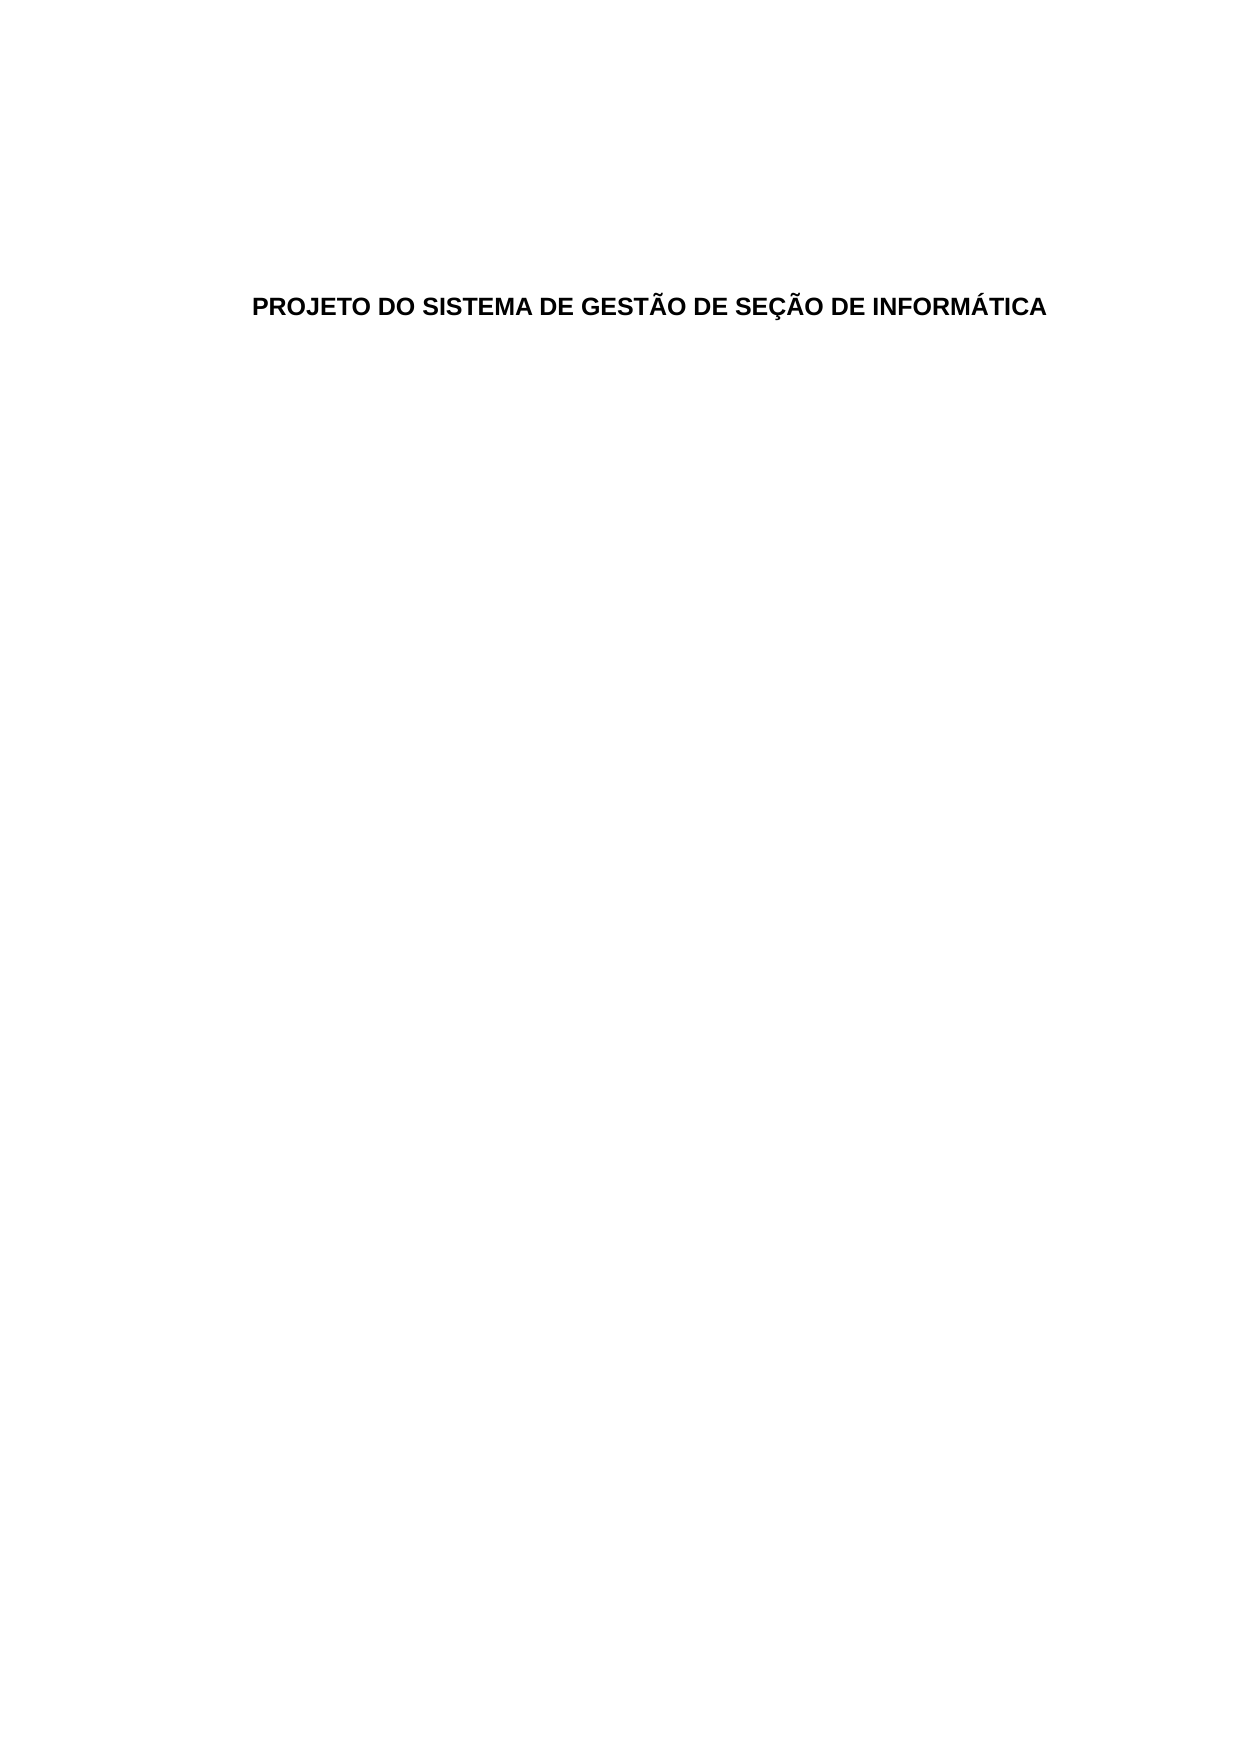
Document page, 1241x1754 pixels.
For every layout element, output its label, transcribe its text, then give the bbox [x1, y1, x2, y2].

text PROJETO DO SISTEMA DE GESTÃO DE SEÇÃO DE INFORMÁTICA [177, 292, 1122, 321]
